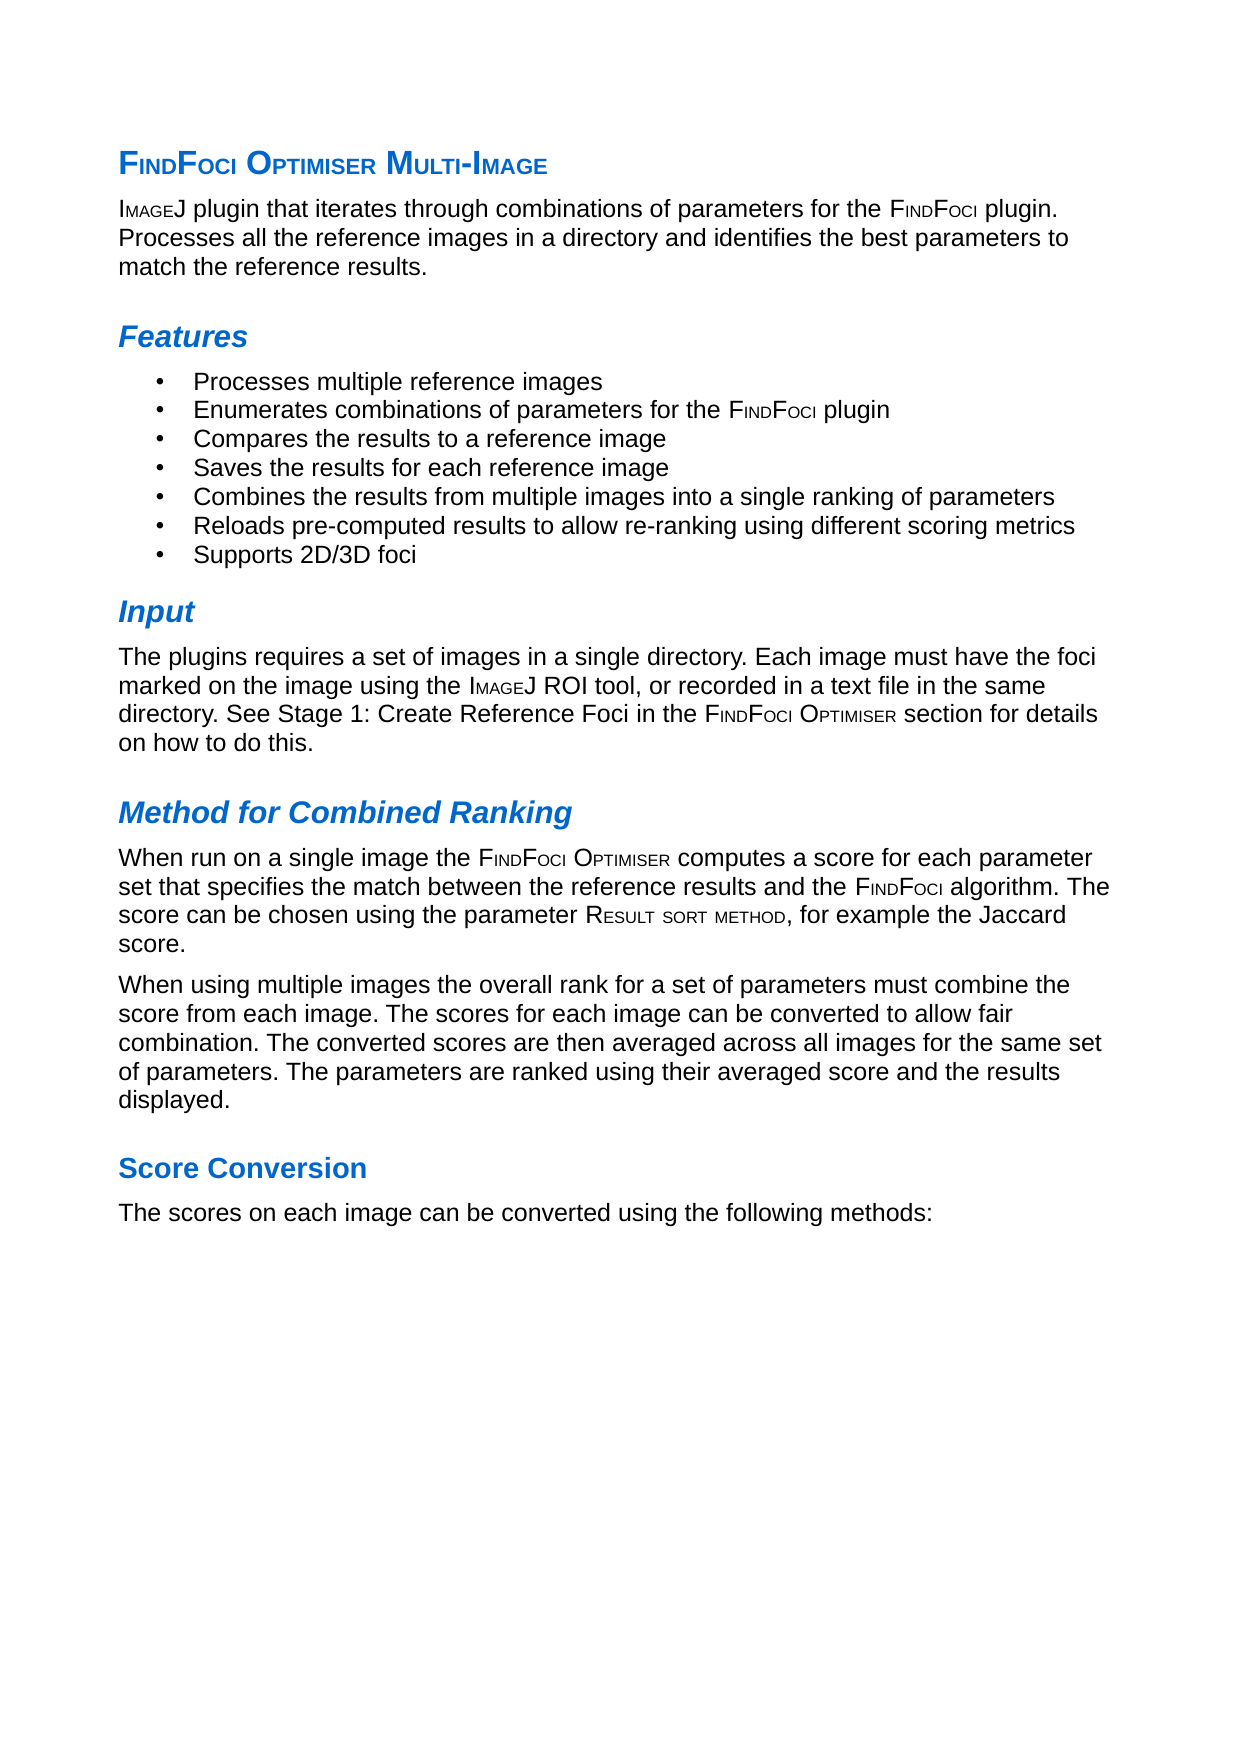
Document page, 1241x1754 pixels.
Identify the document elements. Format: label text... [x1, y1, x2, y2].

list Saves the results for each reference image [156, 453, 1122, 482]
text When using multiple images the overall rank for a set of parameters must combine the score from each image. The scores for each image can be converted to allow fair combination. The converted scores are then averaged across all images for the same set of parameters. The parameters are ranked using their averaged score and the results displayed. [118, 970, 1122, 1114]
text ImageJ plugin that iterates through combinations of parameters for the FindFoci plugin. Processes all the reference images in a directory and identifies the best parameters to match the reference results. [118, 194, 1122, 281]
text The plugins requires a set of images in a single directory. Each image must have the foci marked on the image using the ImageJ ROI tool, or recorded in a text file in the same directory. See Stage 1: Create Reference Foci in the FindFoci Optimiser section for details on how to do this. [118, 642, 1122, 757]
list Processes multiple reference images [156, 366, 1122, 395]
list Combines the results from multiple images into a single ranking of parameters [156, 482, 1122, 511]
list Enumerates combinations of parameters for the FindFoci plugin [156, 395, 1122, 424]
list Compares the results to a reference image [156, 424, 1122, 453]
subtitle FindFoci Optimiser Multi-Image [118, 143, 1122, 182]
list Supports 2D/3D foci [156, 539, 1122, 568]
subtitle Features [118, 318, 1122, 354]
subtitle Method for Combined Ranking [118, 794, 1122, 830]
text When run on a single image the FindFoci Optimiser computes a score for each parameter set that specifies the match between the reference results and the FindFoci algorithm. The score can be chosen using the parameter Result sort method, for example the Jaccard score. [118, 843, 1122, 958]
subtitle Input [118, 593, 1122, 629]
list Reloads pre-computed results to allow re-ranking using different scoring metrics [156, 511, 1122, 539]
text The scores on each image can be converted using the following methods: [118, 1198, 1122, 1226]
subtitle Score Conversion [118, 1152, 1122, 1185]
